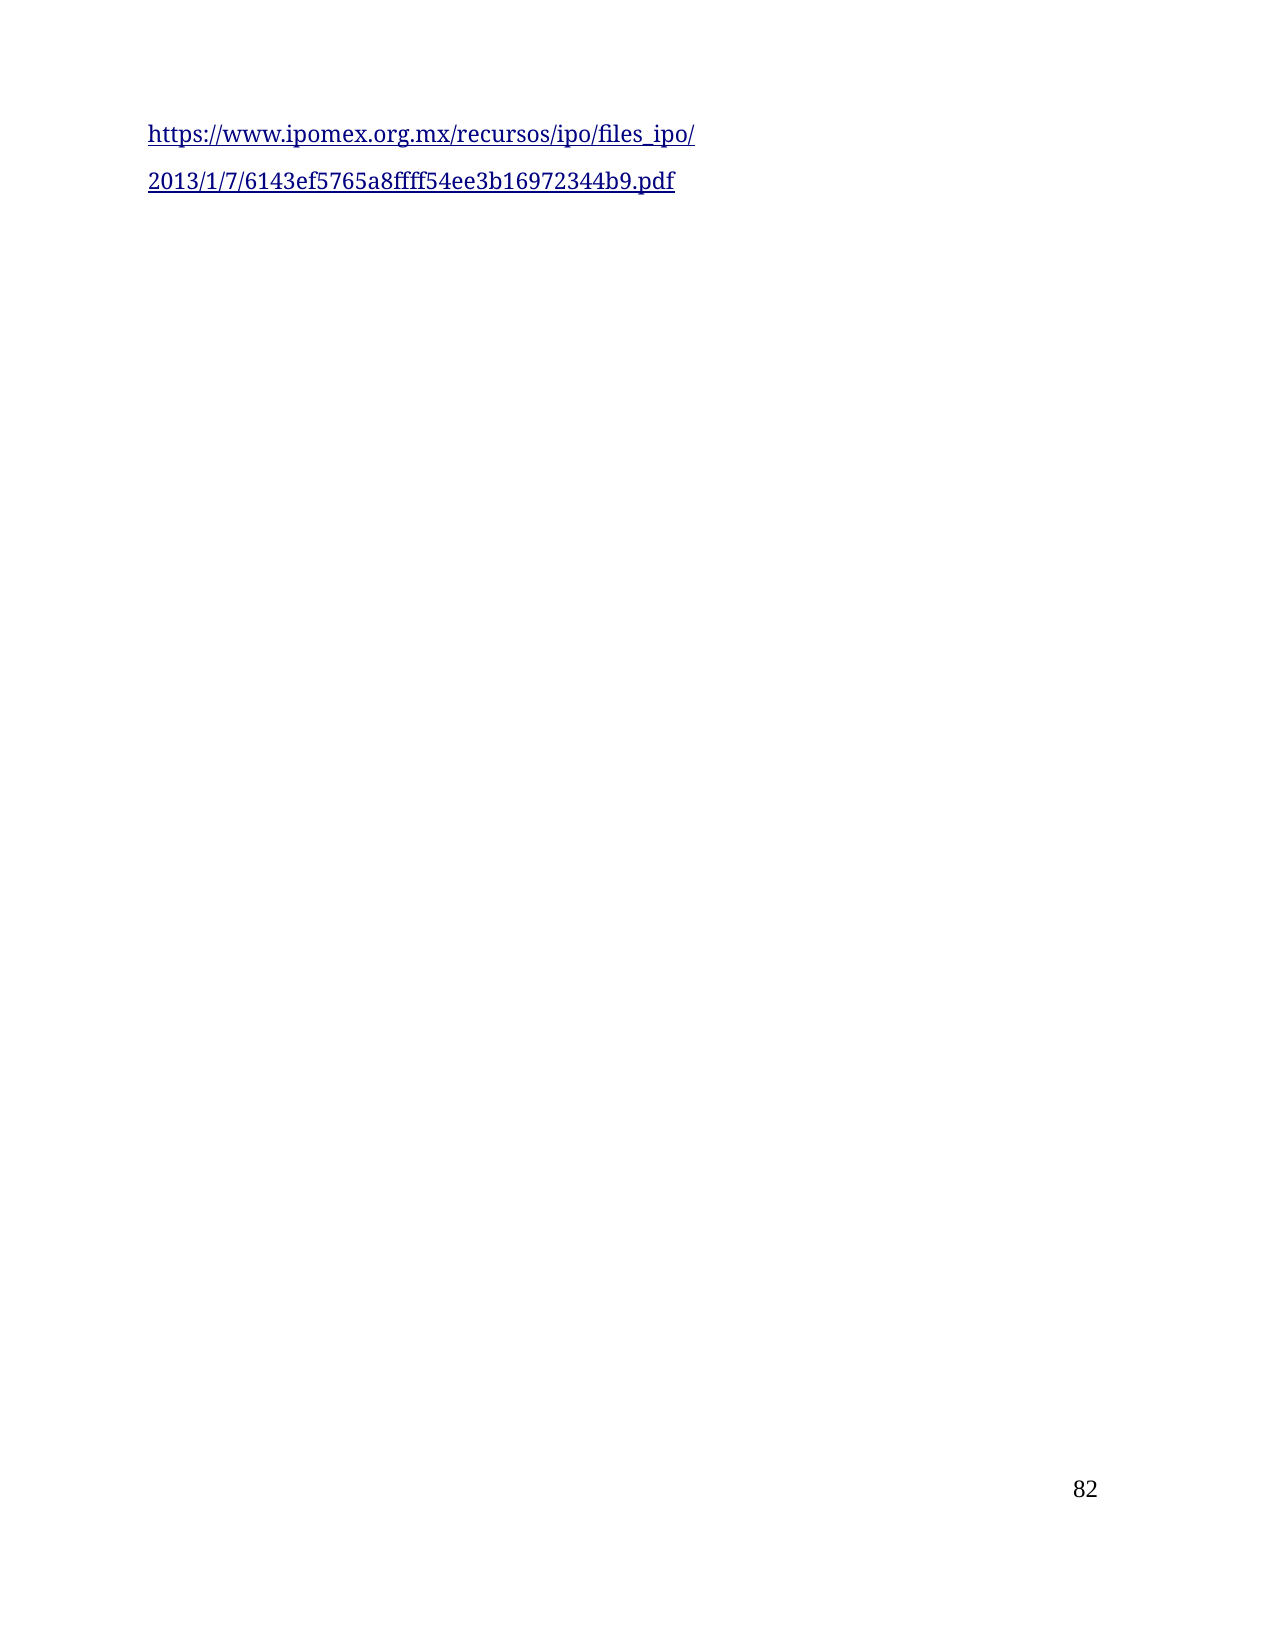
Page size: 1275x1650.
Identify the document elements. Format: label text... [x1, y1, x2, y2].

text https://www.ipomex.org.mx/recursos/ipo/files_ipo/2013/1/7/6143ef5765a8ffff54ee3b16972344b9.pdf [148, 118, 1098, 196]
